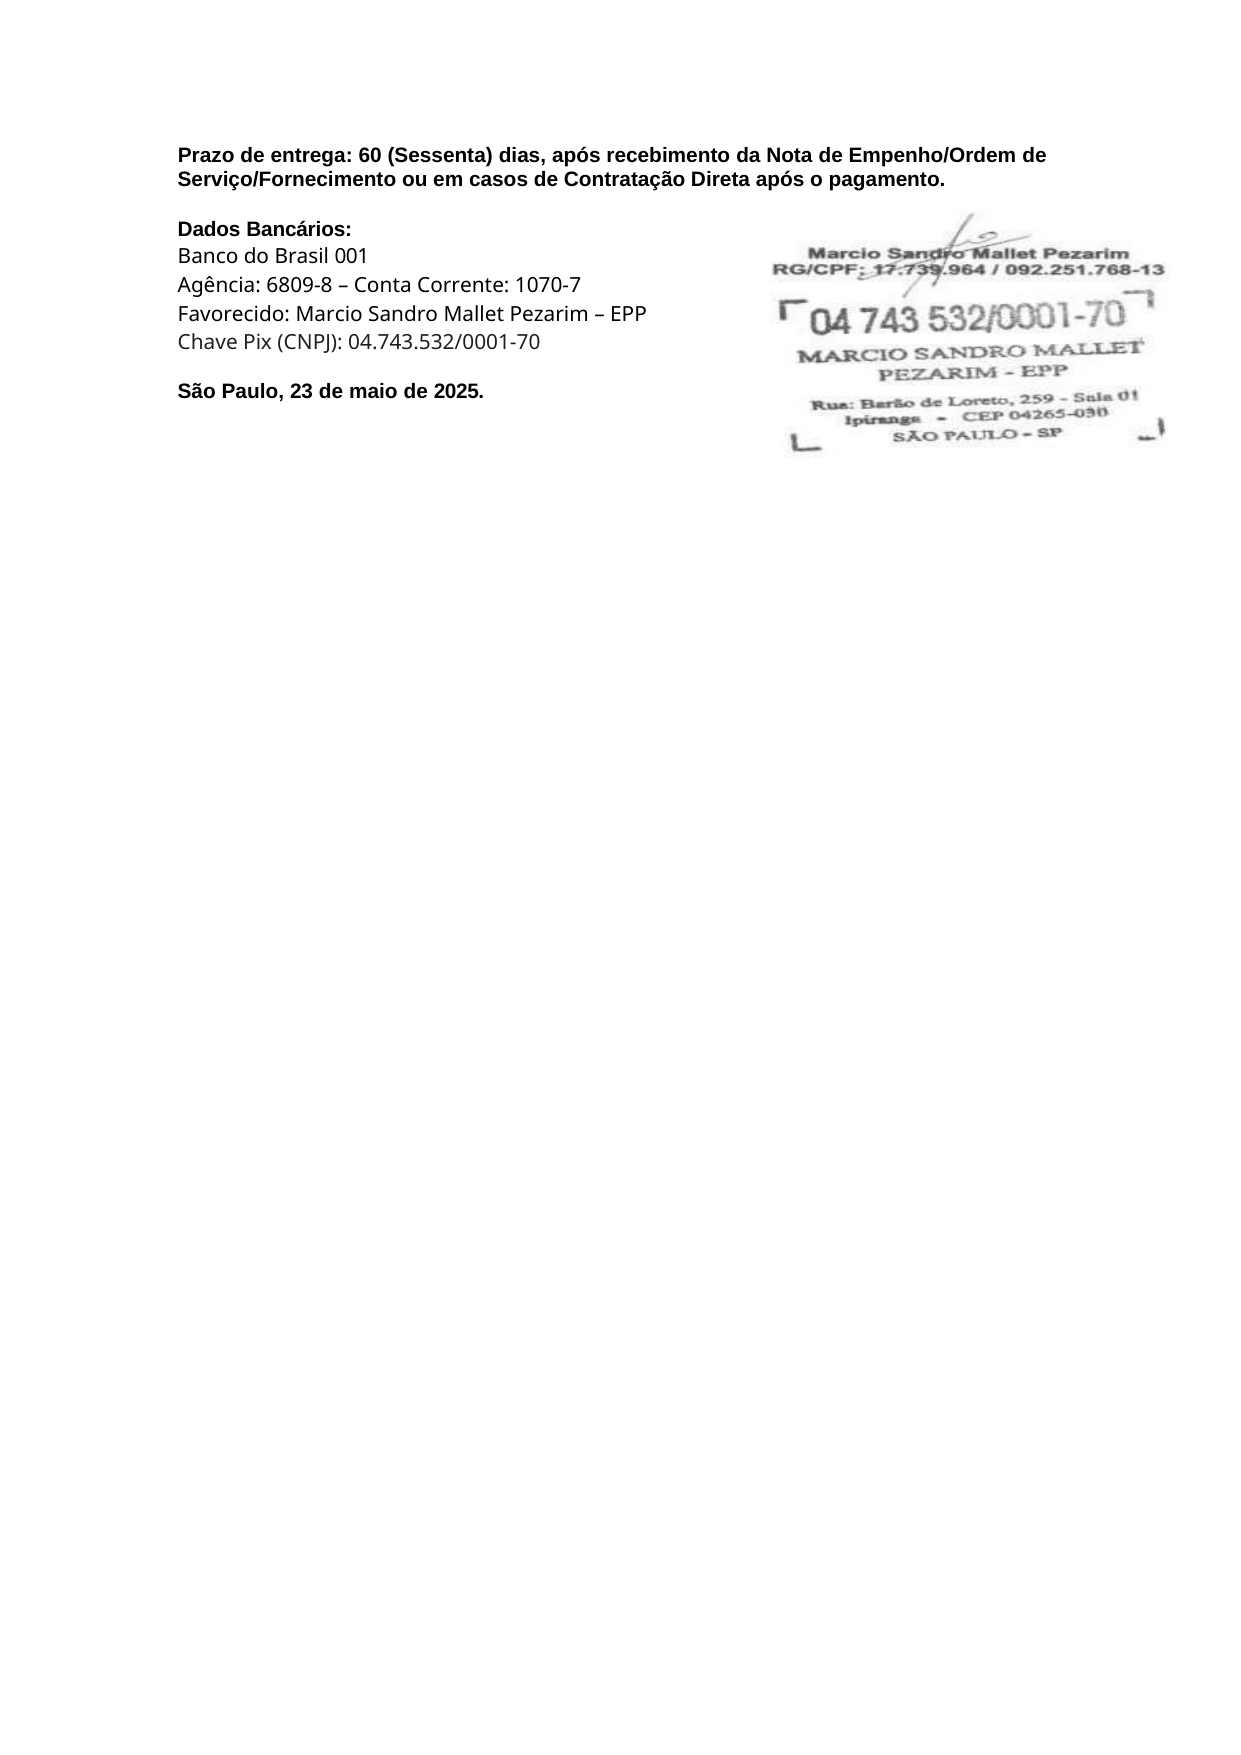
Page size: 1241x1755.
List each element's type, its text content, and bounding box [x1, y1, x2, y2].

text Dados Bancários: [177, 217, 770, 241]
text [1171, 217, 1196, 241]
text [1171, 379, 1196, 403]
text Agência: 6809-8 – Conta Corrente: 1070-7 Favorecido: Marcio Sandro Mallet Pezarim – EPP Chave Pix (CNPJ): 04.743.532/0001-70 [177, 270, 678, 356]
text Prazo de entrega: 60 (Sessenta) dias, após recebimento da Nota de Empenho/Ordem de Serviço/Fornecimento ou em casos de Contratação Direta após o pagamento. [177, 143, 1196, 191]
text São Paulo, 23 de maio de 2025. [177, 379, 770, 403]
text Banco do Brasil 001 [177, 242, 770, 270]
text [1171, 242, 1196, 270]
